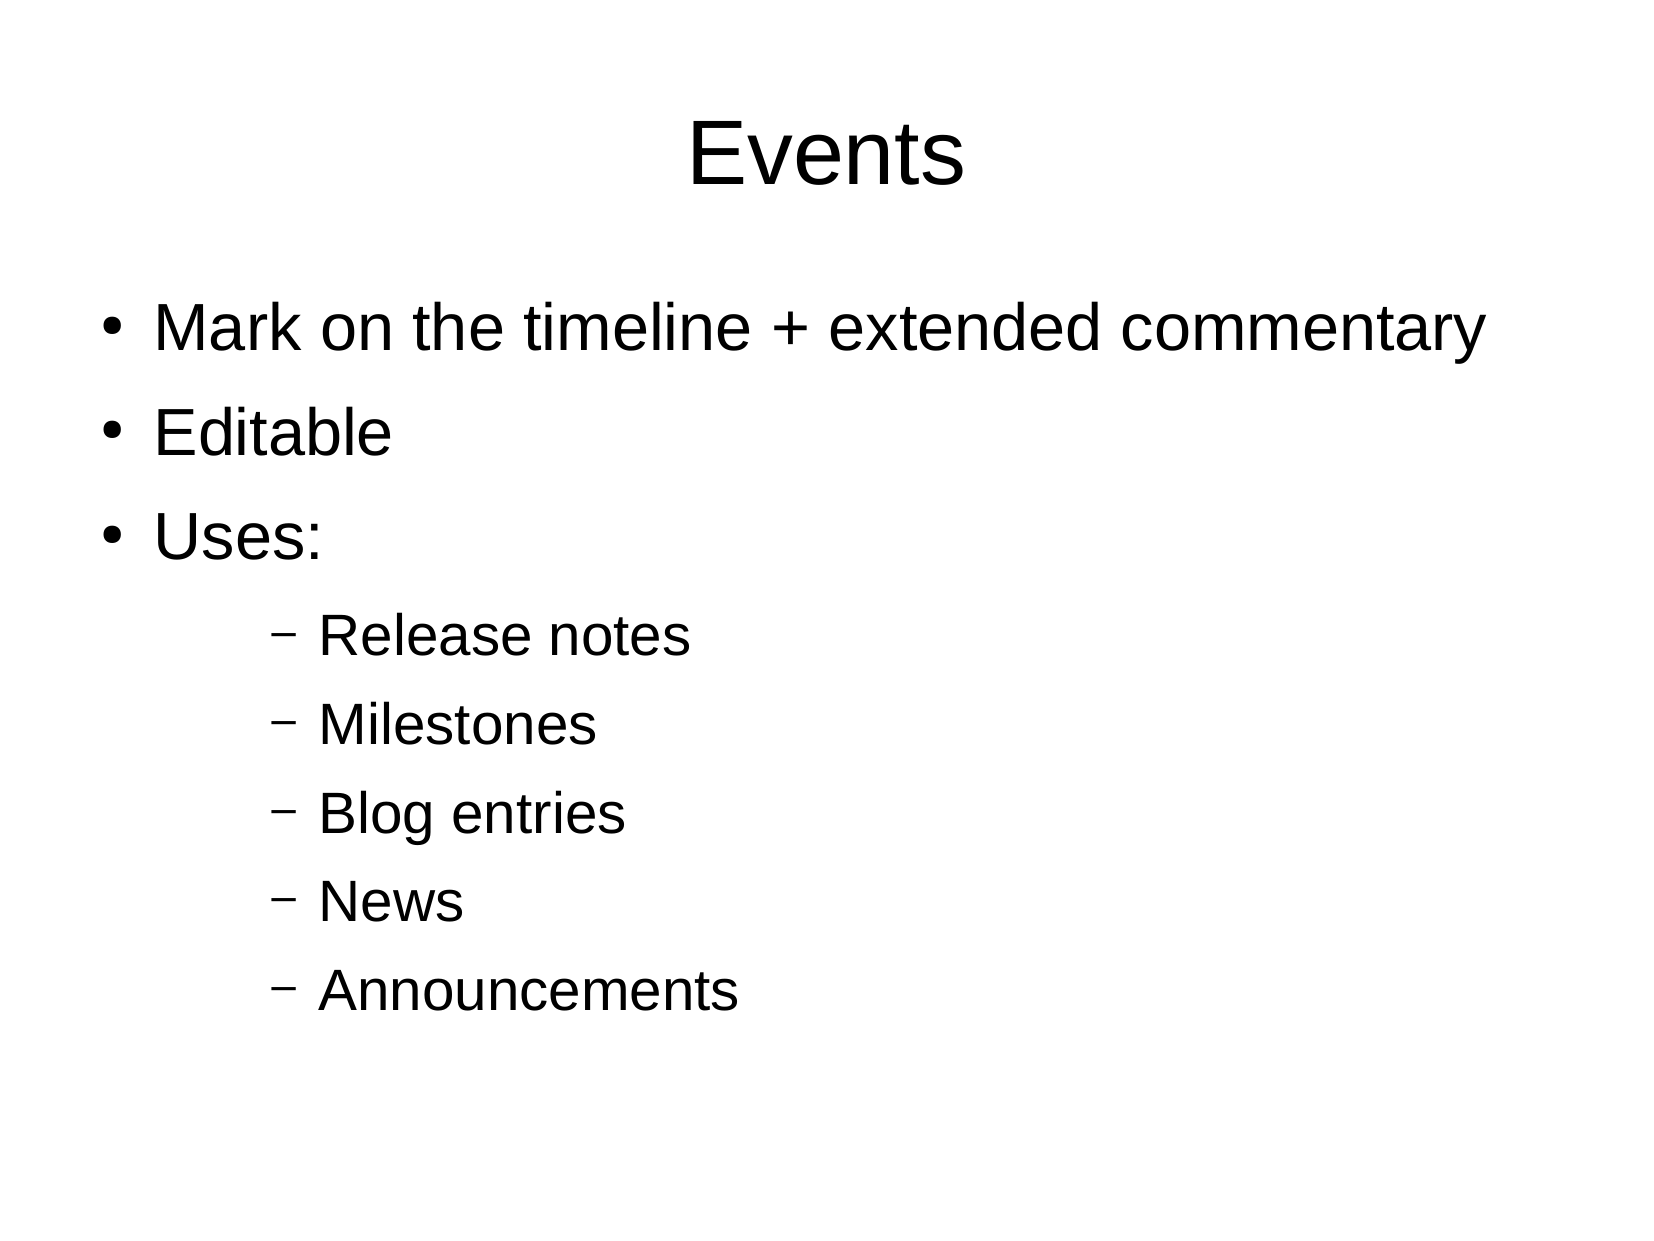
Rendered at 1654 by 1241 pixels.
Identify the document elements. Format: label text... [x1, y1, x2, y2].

title Events [82, 49, 1571, 257]
list Mark on the timeline + extended commentary Editable Uses: Release notes Milestones Blog entries News Announcements [82, 290, 1571, 1109]
